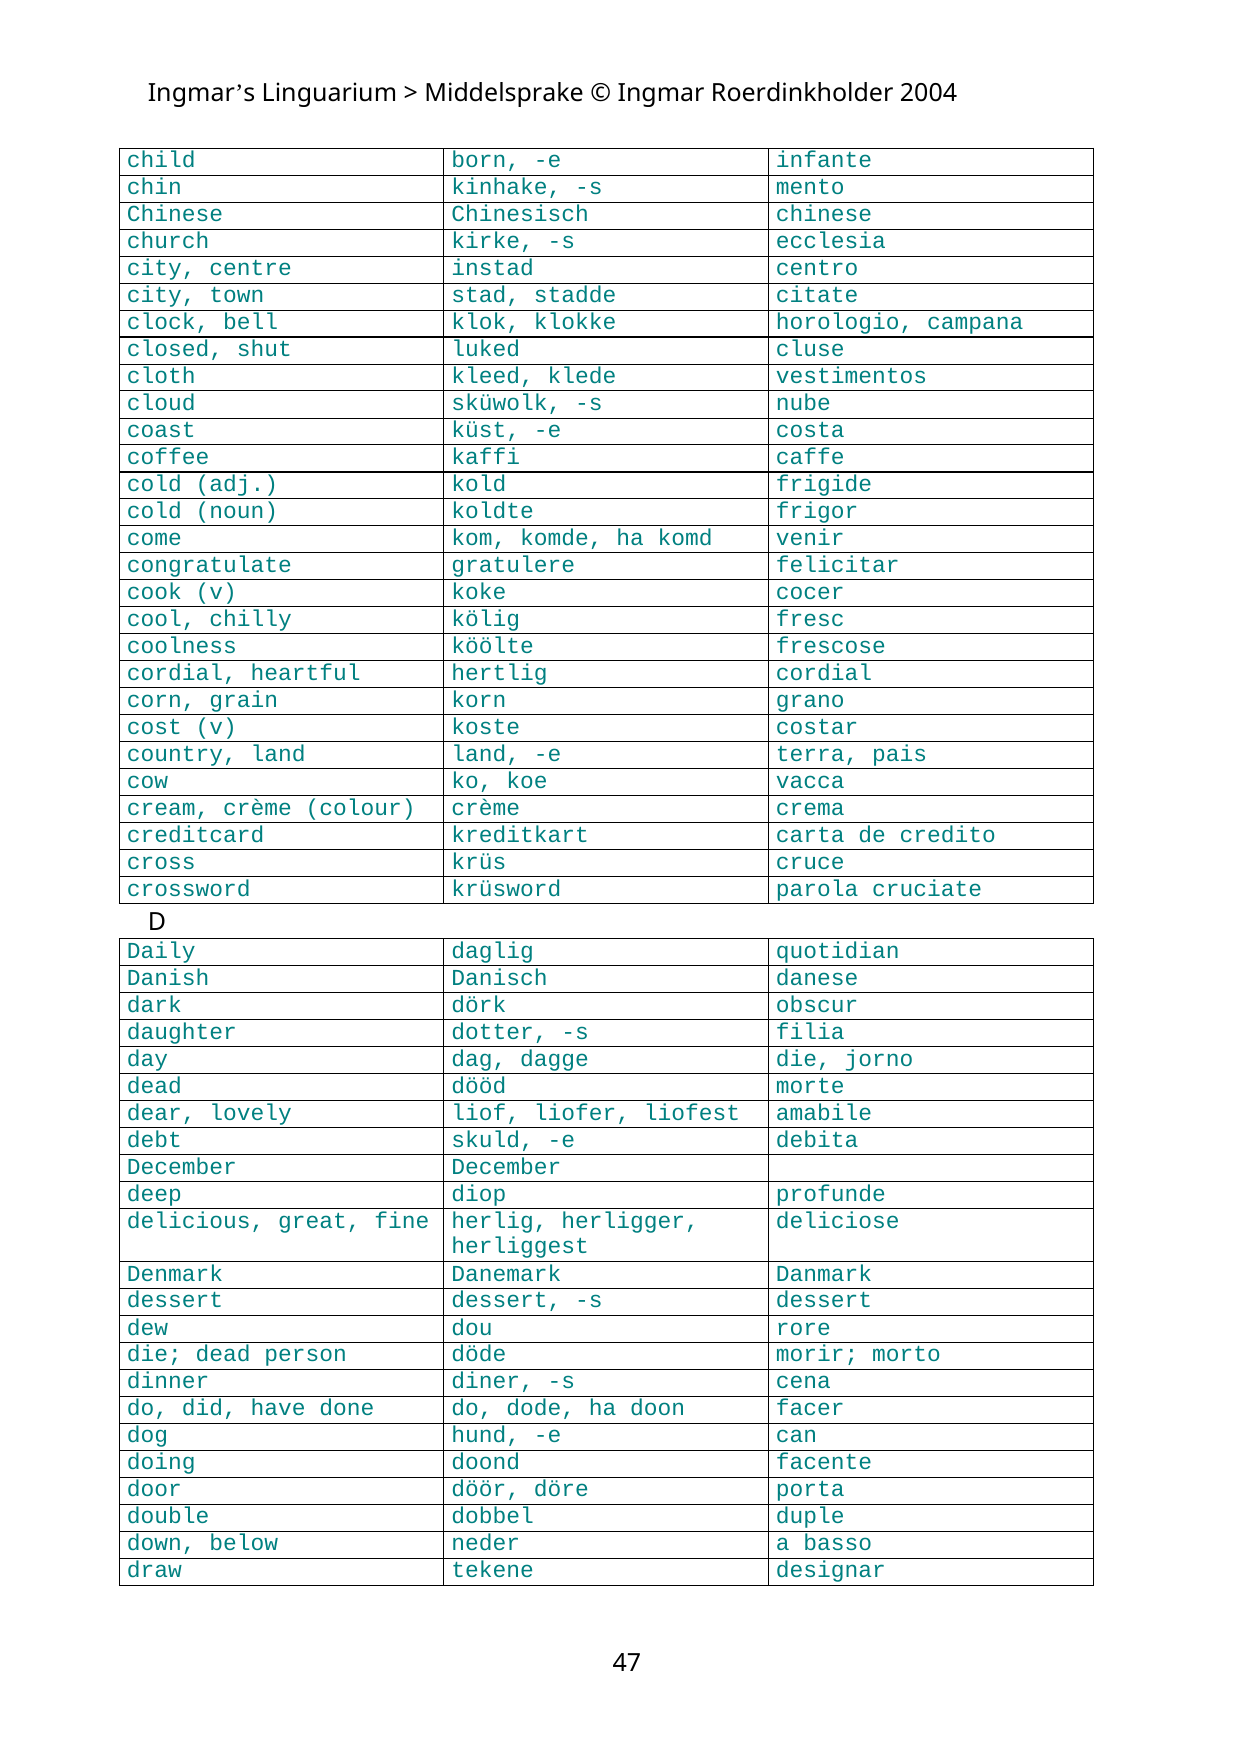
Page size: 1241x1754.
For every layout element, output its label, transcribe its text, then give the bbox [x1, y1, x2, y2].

table_cell ecclesia [769, 230, 1093, 256]
table_cell cost (v) [120, 715, 443, 741]
table_cell crema [769, 796, 1093, 822]
table_cell cordial [769, 661, 1093, 687]
table_cell kold [444, 473, 768, 498]
table_cell doond [444, 1451, 768, 1477]
table_cell dog [120, 1424, 443, 1450]
table_cell parola cruciate [769, 877, 1093, 903]
table_cell morte [769, 1074, 1093, 1100]
table_cell döde [444, 1343, 768, 1369]
table_cell fresc [769, 607, 1093, 633]
table_cell congratulate [120, 553, 443, 579]
table_cell rore [769, 1316, 1093, 1342]
table_cell herlig, herligger, herliggest [444, 1209, 768, 1261]
table_cell Danish [120, 966, 443, 992]
table_cell dead [120, 1074, 443, 1100]
table_cell facer [769, 1397, 1093, 1423]
table_cell kinhake, -s [444, 176, 768, 202]
table_cell December [120, 1155, 443, 1181]
table_cell köölte [444, 634, 768, 660]
table_cell cordial, heartful [120, 661, 443, 687]
table_cell come [120, 526, 443, 552]
table_cell church [120, 230, 443, 256]
table_cell caffe [769, 445, 1093, 471]
table_cell dobbel [444, 1505, 768, 1531]
table_cell frigide [769, 473, 1093, 498]
table_cell obscur [769, 993, 1093, 1019]
table_cell diner, -s [444, 1370, 768, 1396]
table_cell debt [120, 1128, 443, 1154]
table_cell koste [444, 715, 768, 741]
table_cell corn, grain [120, 688, 443, 714]
table_cell double [120, 1505, 443, 1531]
table_cell cream, crème (colour) [120, 796, 443, 822]
table_cell filia [769, 1020, 1093, 1046]
table_cell cocer [769, 580, 1093, 606]
table_cell debita [769, 1128, 1093, 1154]
table_cell kreditkart [444, 823, 768, 849]
table_header quotidian [769, 939, 1093, 965]
table_cell frigor [769, 499, 1093, 525]
table_cell coolness [120, 634, 443, 660]
table_cell cool, chilly [120, 607, 443, 633]
table_cell doing [120, 1451, 443, 1477]
table_cell korn [444, 688, 768, 714]
table_cell grano [769, 688, 1093, 714]
table_cell krüs [444, 850, 768, 876]
table_cell dinner [120, 1370, 443, 1396]
table_cell December [444, 1155, 768, 1181]
table_cell a basso [769, 1532, 1093, 1558]
table_cell draw [120, 1559, 443, 1584]
table_cell designar [769, 1559, 1093, 1584]
table_cell Denmark [120, 1262, 443, 1288]
table_cell dessert, -s [444, 1289, 768, 1315]
table_cell skuld, -e [444, 1128, 768, 1154]
table_cell klok, klokke [444, 311, 768, 336]
table_cell dörk [444, 993, 768, 1019]
table_cell danese [769, 966, 1093, 992]
table_cell delicious, great, fine [120, 1209, 443, 1261]
table_cell dessert [769, 1289, 1093, 1315]
table_cell deliciose [769, 1209, 1093, 1261]
table_cell day [120, 1047, 443, 1073]
table_cell koke [444, 580, 768, 606]
table_cell mento [769, 176, 1093, 202]
table_cell Danisch [444, 966, 768, 992]
table_cell nube [769, 391, 1093, 417]
table_cell door [120, 1478, 443, 1504]
table_cell crème [444, 796, 768, 822]
table_cell gratulere [444, 553, 768, 579]
table_cell [769, 1155, 1093, 1181]
table_cell Chinesisch [444, 203, 768, 228]
table_cell liof, liofer, liofest [444, 1101, 768, 1127]
table_cell horologio, campana [769, 311, 1093, 336]
table_cell kaffi [444, 445, 768, 471]
table_cell felicitar [769, 553, 1093, 579]
table_cell instad [444, 257, 768, 282]
table_cell die, jorno [769, 1047, 1093, 1073]
table_cell cold (noun) [120, 499, 443, 525]
table_cell porta [769, 1478, 1093, 1504]
table_cell tekene [444, 1559, 768, 1584]
table_cell do, dode, ha doon [444, 1397, 768, 1423]
table_cell kom, komde, ha komd [444, 526, 768, 552]
table_cell deep [120, 1182, 443, 1208]
table_cell cloth [120, 365, 443, 390]
table_cell hertlig [444, 661, 768, 687]
text D [148, 904, 1106, 938]
table_cell facente [769, 1451, 1093, 1477]
table_cell dag, dagge [444, 1047, 768, 1073]
table_cell clock, bell [120, 311, 443, 336]
table_cell do, did, have done [120, 1397, 443, 1423]
table_cell dou [444, 1316, 768, 1342]
table_cell morir; morto [769, 1343, 1093, 1369]
table_cell cook (v) [120, 580, 443, 606]
table_cell can [769, 1424, 1093, 1450]
table_cell city, centre [120, 257, 443, 282]
table_cell cluse [769, 338, 1093, 363]
table_cell child [120, 149, 443, 174]
table_cell cow [120, 769, 443, 795]
table_cell die; dead person [120, 1343, 443, 1369]
table_cell crossword [120, 877, 443, 903]
table_cell sküwolk, -s [444, 391, 768, 417]
table_cell dark [120, 993, 443, 1019]
table_cell frescose [769, 634, 1093, 660]
table_header Daily [120, 939, 443, 965]
table_cell born, -e [444, 149, 768, 174]
table_cell costa [769, 419, 1093, 444]
table_cell cruce [769, 850, 1093, 876]
table_cell coast [120, 419, 443, 444]
table_cell daughter [120, 1020, 443, 1046]
table_cell neder [444, 1532, 768, 1558]
table_cell Danemark [444, 1262, 768, 1288]
table_cell krüsword [444, 877, 768, 903]
table_cell cold (adj.) [120, 473, 443, 498]
table_cell döör, döre [444, 1478, 768, 1504]
table_cell kirke, -s [444, 230, 768, 256]
table_cell dotter, -s [444, 1020, 768, 1046]
table_cell city, town [120, 284, 443, 309]
table_cell hund, -e [444, 1424, 768, 1450]
table_header daglig [444, 939, 768, 965]
table_cell cena [769, 1370, 1093, 1396]
table_cell chinese [769, 203, 1093, 228]
table_cell cloud [120, 391, 443, 417]
table_cell terra, pais [769, 742, 1093, 768]
table_cell infante [769, 149, 1093, 174]
table_cell dööd [444, 1074, 768, 1100]
table_cell chin [120, 176, 443, 202]
table_cell country, land [120, 742, 443, 768]
table_cell costar [769, 715, 1093, 741]
table_cell closed, shut [120, 338, 443, 363]
table_cell profunde [769, 1182, 1093, 1208]
table_cell vacca [769, 769, 1093, 795]
table_cell dew [120, 1316, 443, 1342]
table_cell citate [769, 284, 1093, 309]
table_cell küst, -e [444, 419, 768, 444]
table_cell vestimentos [769, 365, 1093, 390]
table_cell diop [444, 1182, 768, 1208]
table_cell duple [769, 1505, 1093, 1531]
table_cell stad, stadde [444, 284, 768, 309]
table_cell Danmark [769, 1262, 1093, 1288]
table_cell dessert [120, 1289, 443, 1315]
table_cell down, below [120, 1532, 443, 1558]
table_cell ko, koe [444, 769, 768, 795]
table_cell coffee [120, 445, 443, 471]
table_cell dear, lovely [120, 1101, 443, 1127]
table_cell koldte [444, 499, 768, 525]
table_cell creditcard [120, 823, 443, 849]
table_cell carta de credito [769, 823, 1093, 849]
table_cell centro [769, 257, 1093, 282]
table_cell luked [444, 338, 768, 363]
table_cell venir [769, 526, 1093, 552]
table_cell cross [120, 850, 443, 876]
table_cell kleed, klede [444, 365, 768, 390]
table_cell Chinese [120, 203, 443, 228]
table_cell amabile [769, 1101, 1093, 1127]
table_cell land, -e [444, 742, 768, 768]
table_cell kölig [444, 607, 768, 633]
